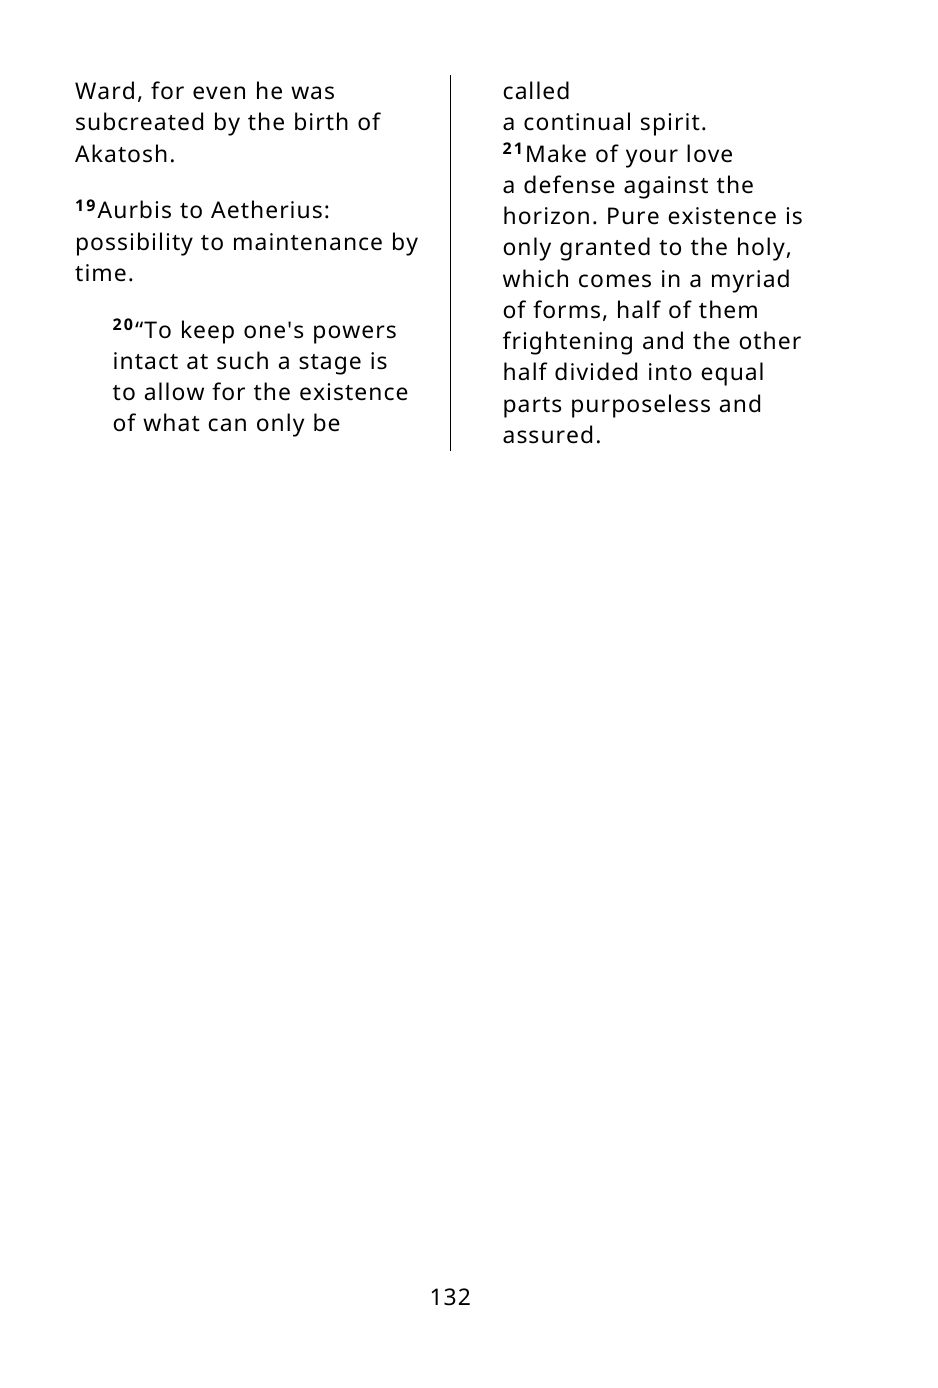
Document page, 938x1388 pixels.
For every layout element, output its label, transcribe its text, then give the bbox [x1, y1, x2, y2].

text called a continual spirit. 21Make of your love a defense against the horizon. Pure existence is only granted to the holy, which comes in a myriad of forms, half of them frightening and the other half divided into equal parts purposeless and assured. [502, 75, 806, 450]
text 20“To keep one's powers intact at such a stage is to allow for the existence of what can only be [112, 313, 416, 438]
text Ward, for even he was subcreated by the birth of Akatosh. [75, 75, 435, 169]
text 19Aurbis to Aetherius: possibility to maintenance by time. [75, 194, 435, 288]
